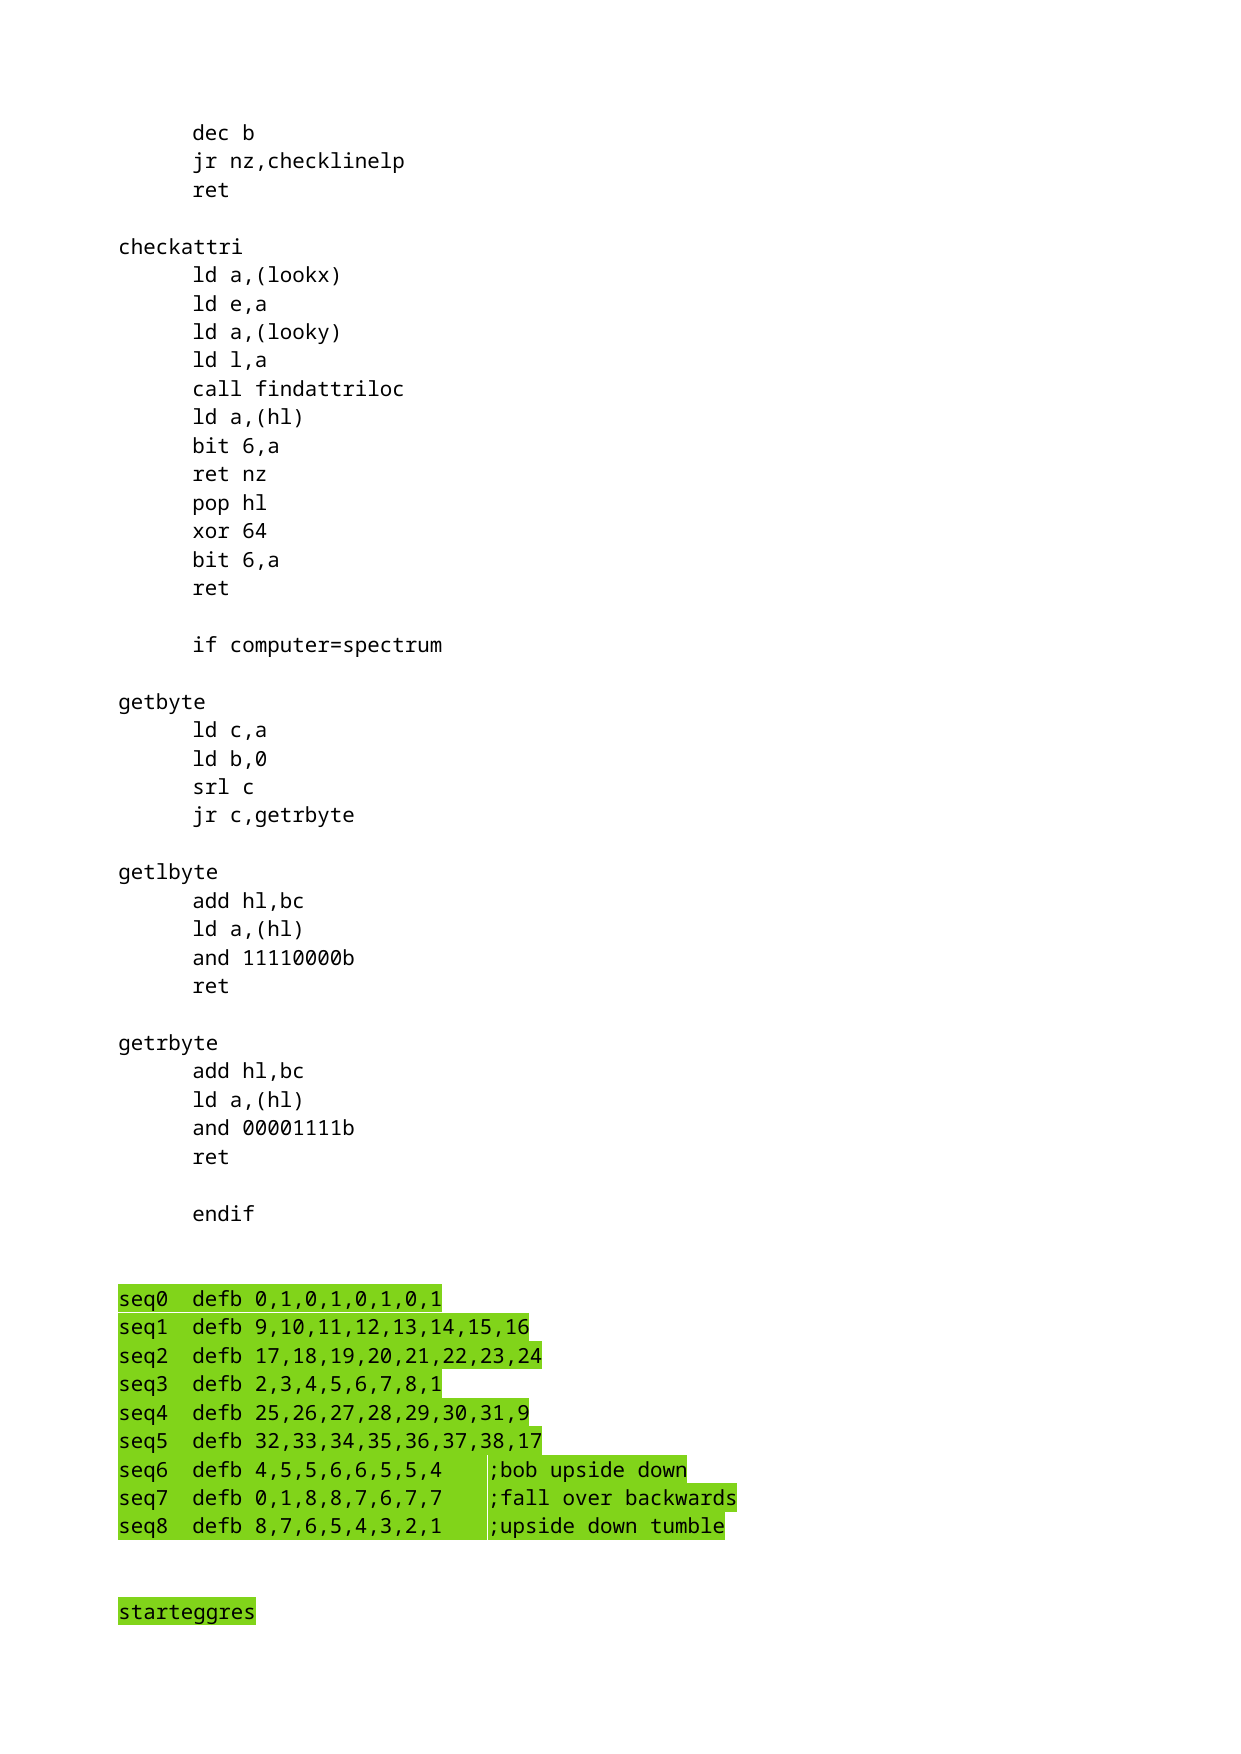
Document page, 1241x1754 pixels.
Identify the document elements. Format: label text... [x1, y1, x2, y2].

text ld e,a [118, 289, 1122, 317]
text ld a,(hl) [118, 402, 1122, 431]
text seq5 defb 32,33,34,35,36,37,38,17 [118, 1426, 1122, 1455]
text seq1 defb 9,10,11,12,13,14,15,16 [118, 1312, 1122, 1341]
text starteggres [118, 1597, 1122, 1625]
text and 11110000b [118, 943, 1122, 971]
text call findattriloc [118, 374, 1122, 402]
text ret nz [118, 459, 1122, 488]
text ret [118, 1142, 1122, 1170]
text ld l,a [118, 346, 1122, 374]
text add hl,bc [118, 1057, 1122, 1085]
text add hl,bc [118, 886, 1122, 914]
text jr c,getrbyte [118, 801, 1122, 829]
text seq3 defb 2,3,4,5,6,7,8,1 [118, 1369, 1122, 1398]
text ld a,(lookx) [118, 260, 1122, 289]
text pop hl [118, 488, 1122, 516]
text seq0 defb 0,1,0,1,0,1,0,1 [118, 1284, 1122, 1312]
text bit 6,a [118, 431, 1122, 459]
text ld c,a [118, 715, 1122, 744]
text ret [118, 971, 1122, 1000]
text checkattri [118, 232, 1122, 260]
text dec b [118, 118, 1122, 147]
text and 00001111b [118, 1113, 1122, 1142]
text ld a,(hl) [118, 1085, 1122, 1113]
text seq4 defb 25,26,27,28,29,30,31,9 [118, 1398, 1122, 1426]
text bit 6,a [118, 545, 1122, 573]
text seq6 defb 4,5,5,6,6,5,5,4 ;bob upside down [118, 1455, 1122, 1483]
text seq8 defb 8,7,6,5,4,3,2,1 ;upside down tumble [118, 1512, 1122, 1540]
text ld a,(looky) [118, 317, 1122, 346]
text ret [118, 175, 1122, 203]
text ld a,(hl) [118, 914, 1122, 943]
text jr nz,checklinelp [118, 147, 1122, 175]
text getrbyte [118, 1028, 1122, 1057]
text endif [118, 1199, 1122, 1227]
text getlbyte [118, 857, 1122, 886]
text if computer=spectrum [118, 630, 1122, 658]
text srl c [118, 772, 1122, 801]
text xor 64 [118, 516, 1122, 545]
text ld b,0 [118, 744, 1122, 772]
text seq2 defb 17,18,19,20,21,22,23,24 [118, 1341, 1122, 1369]
text ret [118, 573, 1122, 602]
text getbyte [118, 687, 1122, 715]
text seq7 defb 0,1,8,8,7,6,7,7 ;fall over backwards [118, 1483, 1122, 1512]
